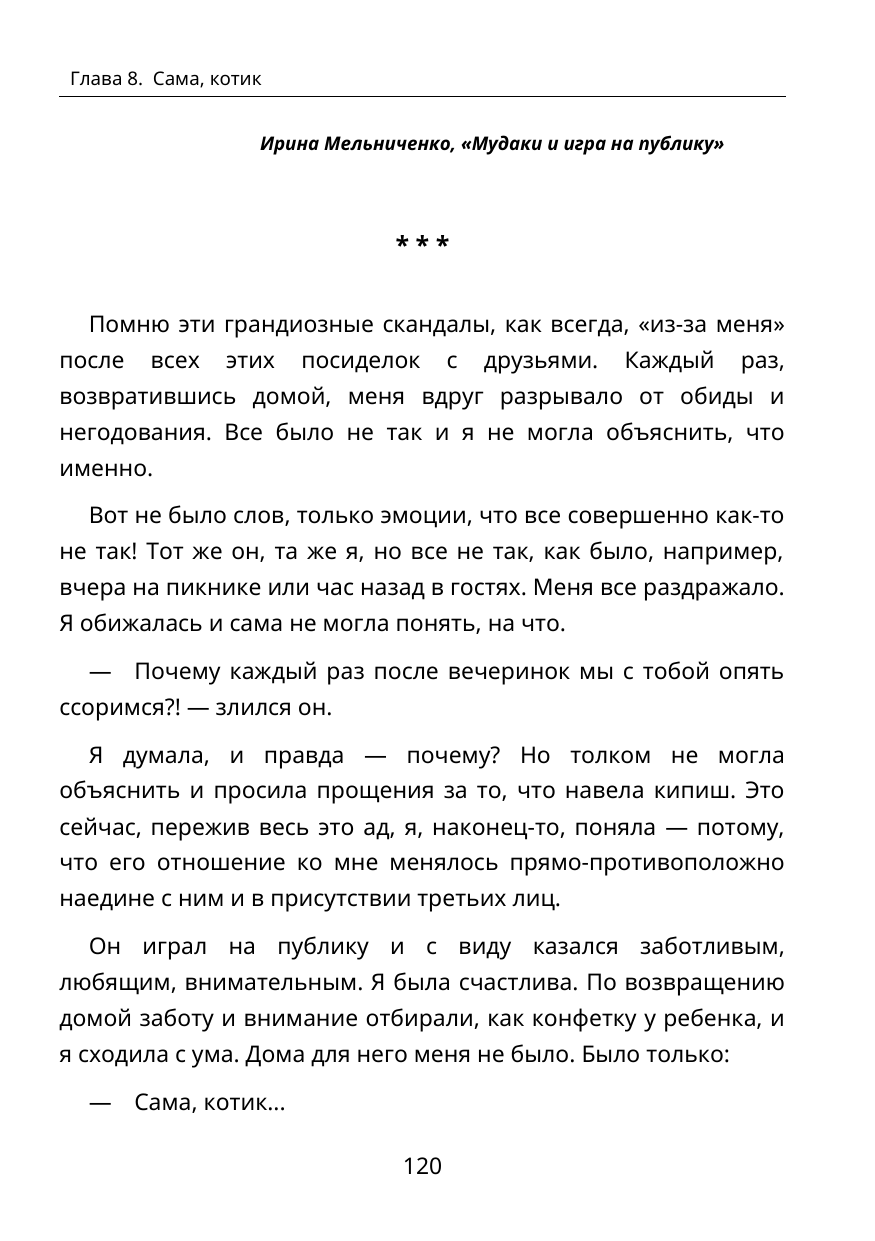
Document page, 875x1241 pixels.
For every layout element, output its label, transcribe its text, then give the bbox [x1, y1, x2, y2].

text Я думала, и правда — почему? Но толком не могла объяснить и просила прощения за то, что навела кипиш. Это сейчас, пережив весь это ад, я, наконец-то, поняла — потому, что его отношение ко мне менялось прямо-противоположно наедине с ним и в присутствии третьих лиц. [59, 738, 786, 913]
subtitle * * * [59, 227, 786, 261]
list Почему каждый раз после вечеринок мы с тобой опять ссоримся?! — злился он. [59, 655, 786, 722]
text Он играл на публику и с виду казался заботливым, любящим, внимательным. Я была счастлива. По возвращению домой заботу и внимание отбирали, как конфетку у ребенка, и я сходила с ума. Дома для него меня не было. Было только: [59, 930, 786, 1069]
text Вот не было слов, только эмоции, что все совершенно как-то не так! Тот же он, та же я, но все не так, как было, например, вчера на пикнике или час назад в гостях. Меня все раздражало. Я обижалась и сама не могла понять, на что. [59, 499, 786, 638]
list Сама, котик... [59, 1086, 786, 1117]
text Ирина Мельниченко, «Мудаки и игра на публику» [118, 126, 726, 156]
text Помню эти грандиозные скандалы, как всегда, «из-за меня» после всех этих посиделок с друзьями. Каждый раз, возвратившись домой, меня вдруг разрывало от обиды и негодования. Все было не так и я не могла объяснить, что именно. [59, 308, 786, 483]
